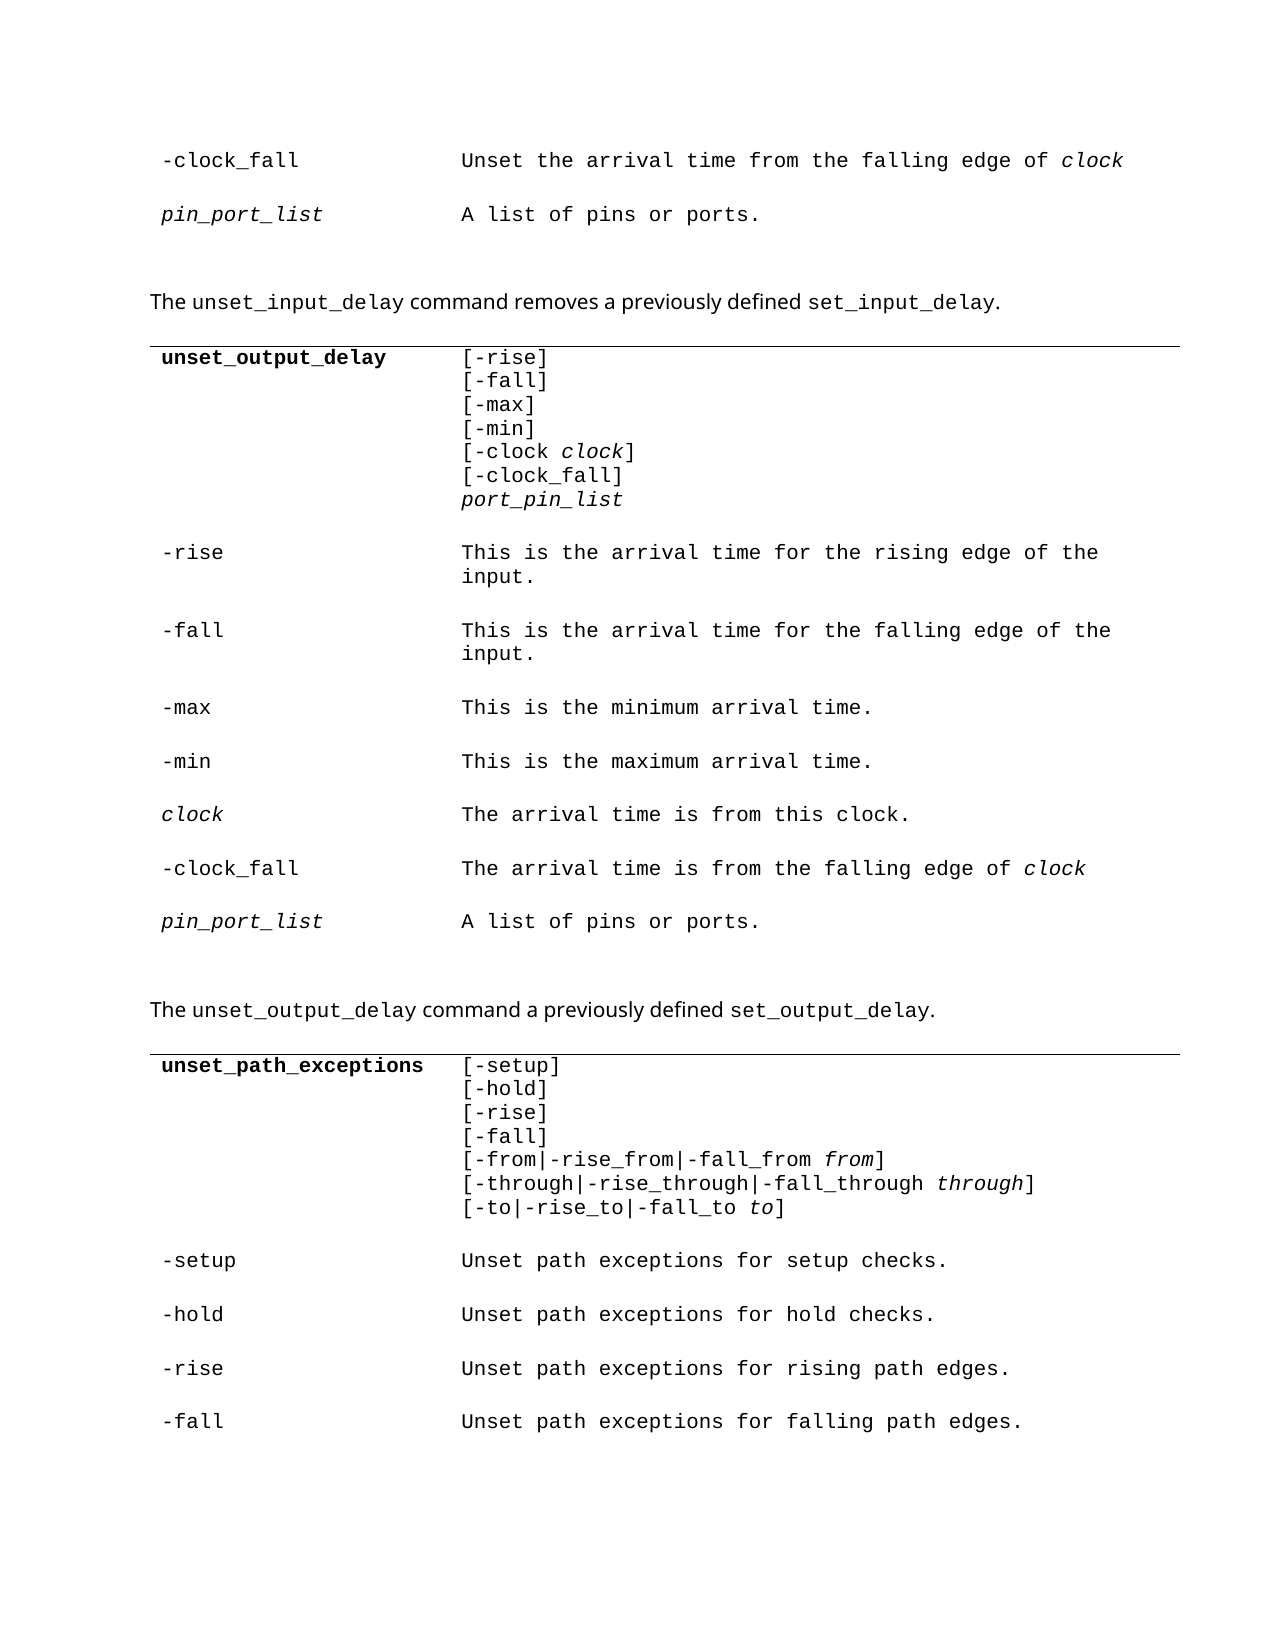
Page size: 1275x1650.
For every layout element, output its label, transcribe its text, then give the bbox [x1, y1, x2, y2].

table_cell Unset path exceptions for falling path edges. [450, 1411, 1180, 1465]
table_cell -min [150, 751, 450, 804]
table_cell pin_port_list [150, 912, 450, 965]
table_cell The arrival time is from the falling edge of clock [450, 858, 1180, 912]
table_header [-setup] [-hold] [-rise] [-fall] [-from|-rise_from|-fall_from from] [-through|-rise_through|-fall_through through] [-to|-rise_to|-fall_to to] [450, 1055, 1180, 1250]
table_cell -clock_fall [150, 150, 450, 204]
table_cell -setup [150, 1250, 450, 1304]
table_cell pin_port_list [150, 204, 450, 257]
table_cell -hold [150, 1304, 450, 1358]
table_cell Unset the arrival time from the falling edge of clock [450, 150, 1180, 204]
table_cell This is the maximum arrival time. [450, 751, 1180, 804]
table_header unset_output_delay [150, 347, 450, 542]
table_header unset_path_exceptions [150, 1055, 450, 1250]
table_cell -fall [150, 1411, 450, 1465]
table_cell -max [150, 697, 450, 751]
table_cell Unset path exceptions for rising path edges. [450, 1358, 1180, 1411]
table_cell -clock_fall [150, 858, 450, 912]
table_cell This is the minimum arrival time. [450, 697, 1180, 751]
text The unset_input_delay command removes a previously defined set_input_delay. [150, 287, 1180, 316]
table_cell clock [150, 804, 450, 858]
table_cell -rise [150, 1358, 450, 1411]
table_cell This is the arrival time for the rising edge of the input. [450, 543, 1180, 620]
table_cell -fall [150, 620, 450, 697]
table_cell Unset path exceptions for setup checks. [450, 1250, 1180, 1304]
table_cell This is the arrival time for the falling edge of the input. [450, 620, 1180, 697]
table_cell -rise [150, 543, 450, 620]
table_cell The arrival time is from this clock. [450, 804, 1180, 858]
table_cell A list of pins or ports. [450, 912, 1180, 965]
table_header [-rise] [-fall] [-max] [-min] [-clock clock] [-clock_fall] port_pin_list [450, 347, 1180, 542]
text The unset_output_delay command a previously defined set_output_delay. [150, 995, 1180, 1024]
table_cell A list of pins or ports. [450, 204, 1180, 257]
table_cell Unset path exceptions for hold checks. [450, 1304, 1180, 1358]
